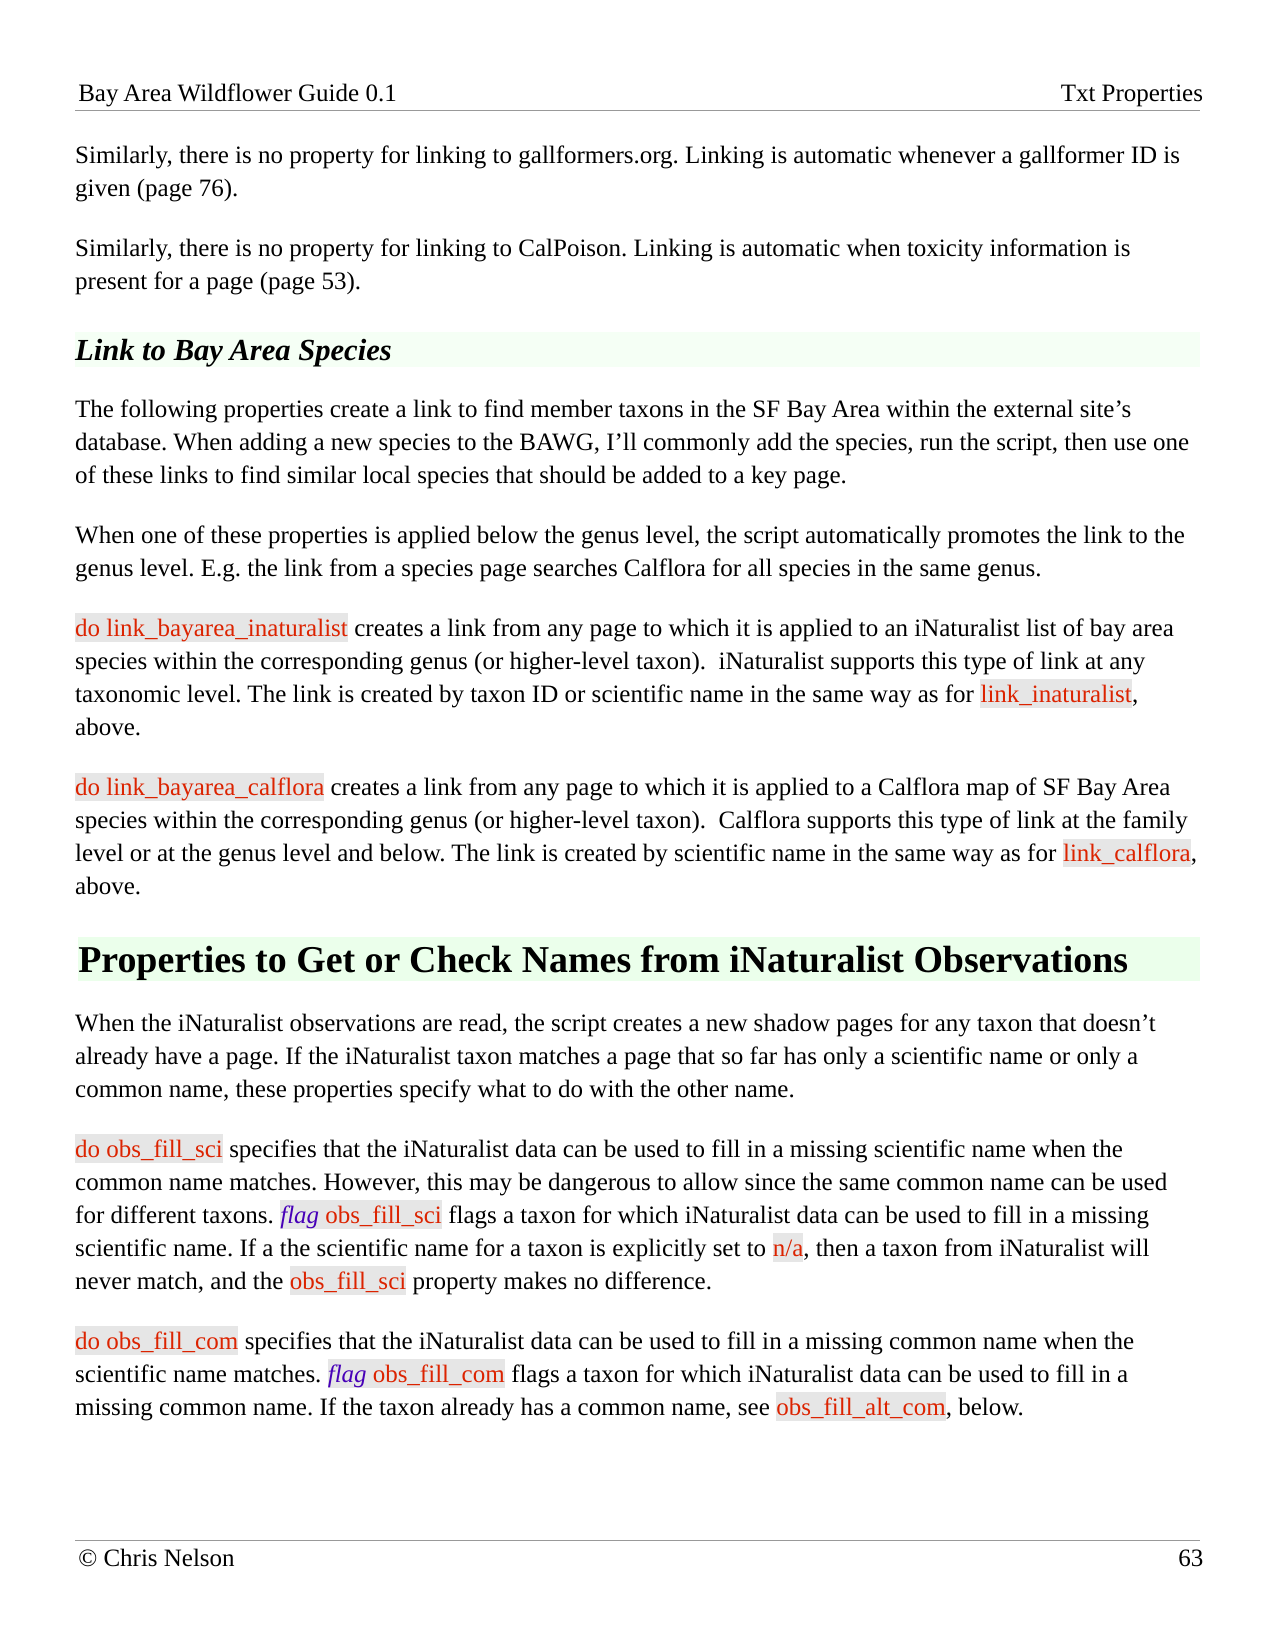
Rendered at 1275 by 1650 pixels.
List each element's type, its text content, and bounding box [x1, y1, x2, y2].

text When the iNaturalist observations are read, the script creates a new shadow pages for any taxon that doesn’t already have a page. If the iNaturalist taxon matches a page that so far has only a scientific name or only a common name, these properties specify what to do with the other name. [75, 1008, 1200, 1103]
text do obs_fill_sci specifies that the iNaturalist data can be used to fill in a missing scientific name when the common name matches. However, this may be dangerous to allow since the same common name can be used for different taxons. flag obs_fill_sci flags a taxon for which iNaturalist data can be used to fill in a missing scientific name. If a the scientific name for a taxon is explicitly set to n/a, then a taxon from iNaturalist will never match, and the obs_fill_sci property makes no difference. [75, 1134, 1200, 1295]
text Similarly, there is no property for linking to CalPoison. Linking is automatic when toxicity information is present for a page (page 53). [75, 233, 1200, 295]
text do link_bayarea_inaturalist creates a link from any page to which it is applied to an iNaturalist list of bay area species within the corresponding genus (or higher-level taxon). iNaturalist supports this type of link at any taxonomic level. The link is created by taxon ID or scientific name in the same way as for link_inaturalist, above. [75, 613, 1200, 741]
text The following properties create a link to find member taxons in the SF Bay Area within the external site’s database. When adding a new species to the BAWG, I’ll commonly add the species, run the script, then use one of these links to find similar local species that should be added to a key page. [75, 394, 1200, 489]
text Similarly, there is no property for linking to gallformers.org. Linking is automatic whenever a gallformer ID is given (page 76). [75, 140, 1200, 202]
text When one of these properties is applied below the genus level, the script automatically promotes the link to the genus level. E.g. the link from a species page searches Calflora for all species in the same genus. [75, 520, 1200, 582]
text do link_bayarea_calflora creates a link from any page to which it is applied to a Calflora map of SF Bay Area species within the corresponding genus (or higher-level taxon). Calflora supports this type of link at the family level or at the genus level and below. The link is created by scientific name in the same way as for link_calflora, above. [75, 772, 1200, 900]
subtitle Properties to Get or Check Names from iNaturalist Observations [78, 937, 1200, 981]
text do obs_fill_com specifies that the iNaturalist data can be used to fill in a missing common name when the scientific name matches. flag obs_fill_com flags a taxon for which iNaturalist data can be used to fill in a missing common name. If the taxon already has a common name, see obs_fill_alt_com, below. [75, 1326, 1200, 1421]
subtitle Link to Bay Area Species [75, 332, 1200, 367]
